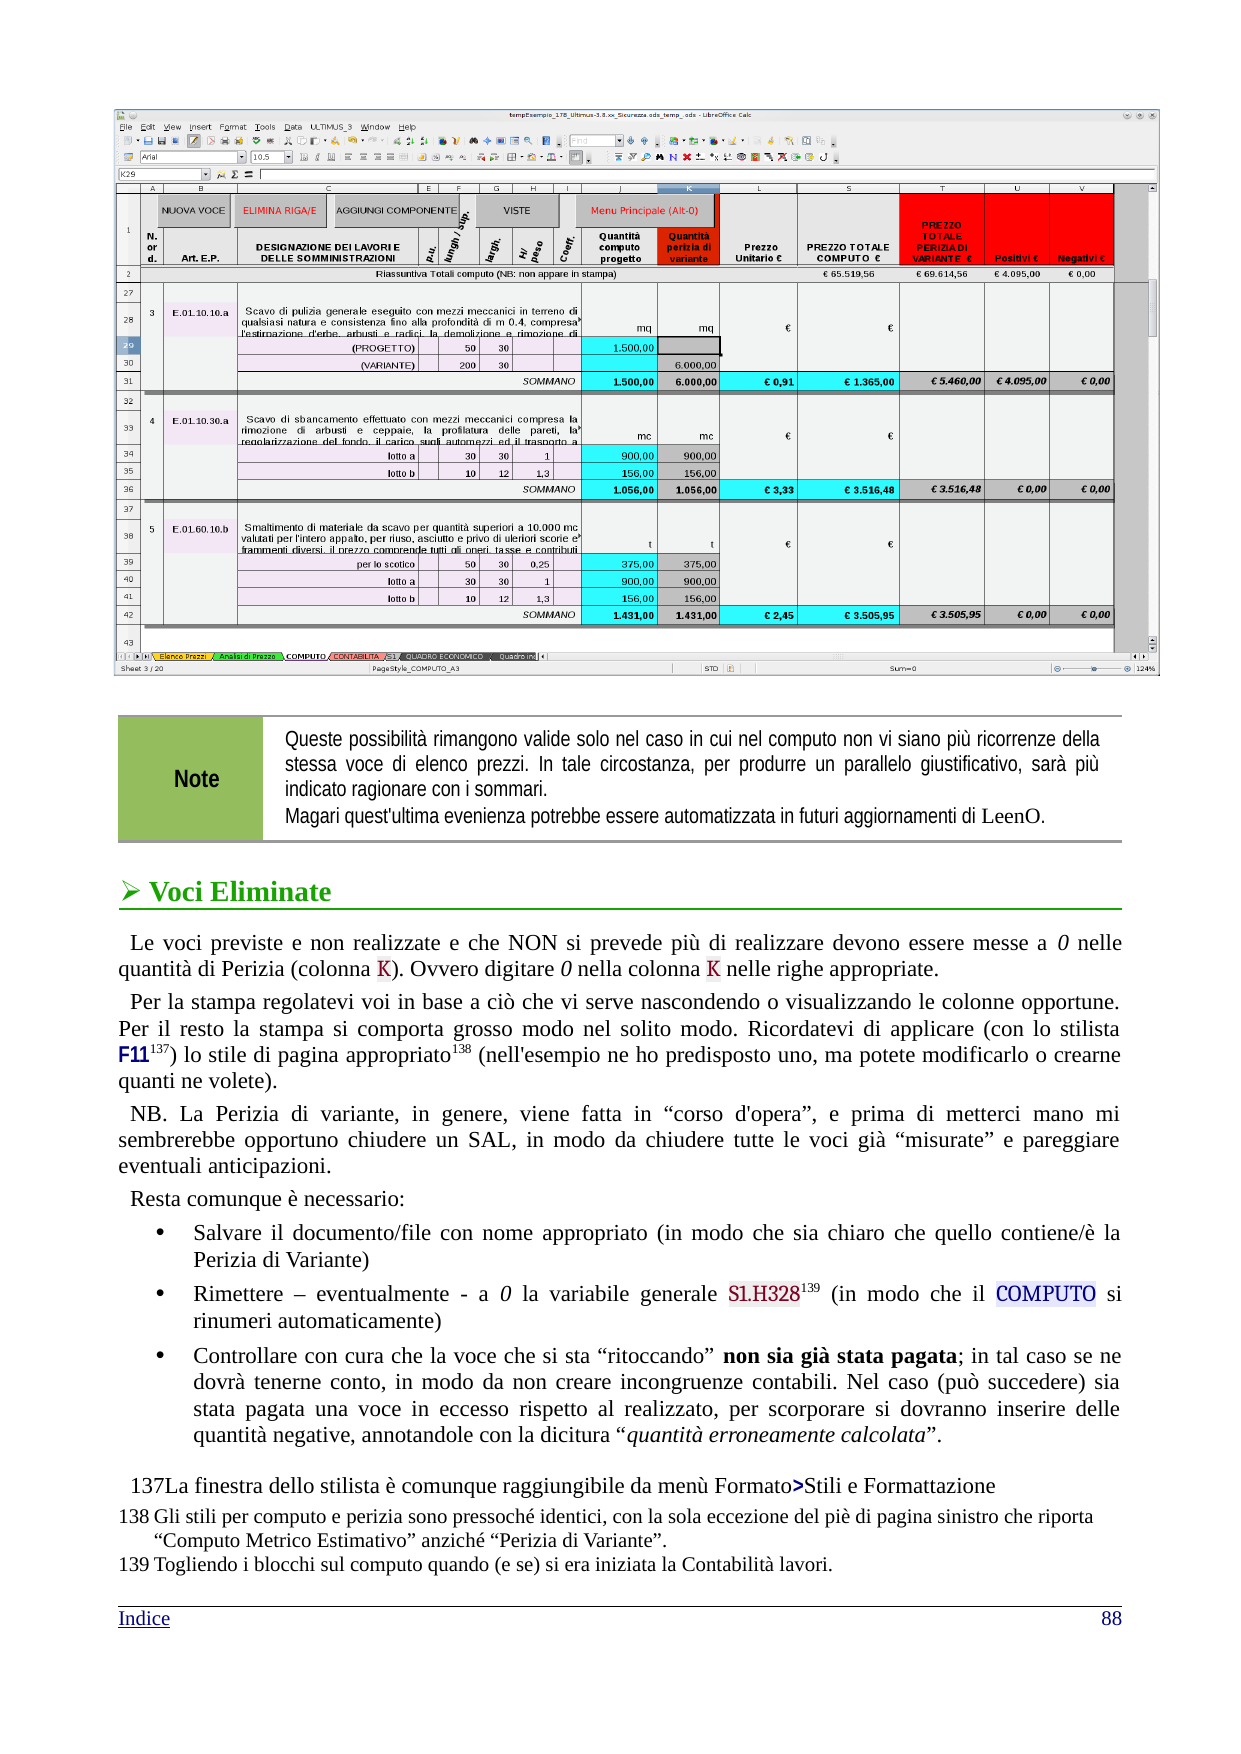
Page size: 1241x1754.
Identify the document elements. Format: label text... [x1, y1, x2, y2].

list Salvare il documento/file con nome appropriato (in modo che sia chiaro che quello contiene/è la Perizia di Variante) [156, 1217, 1122, 1272]
picture [113, 109, 1160, 676]
list Rimettere – eventualmente - a 0 la variabile generale S1.H328 (in modo che il COMPUTO si rinumeri automaticamente) [156, 1278, 1122, 1334]
table_header Note [118, 717, 263, 840]
text La finestra dello stilista è comunque raggiungibile da menù Formato>Stili e Formattazione [118, 1472, 1122, 1498]
text Resta comunque è necessario: [118, 1185, 1122, 1211]
text Gli stili per computo e perizia sono pressoché identici, con la sola eccezione del piè di pagina sinistro che riporta “Computo Metrico Estimativo” anziché “Perizia di Variante”. [118, 1504, 1122, 1552]
list Controllare con cura che la voce che si sta “ritoccando” non sia già stata pagata; in tal caso se ne dovrà tenerne conto, in modo da non creare incongruenze contabili. Nel caso (può succedere) sia stata pagata una voce in eccesso rispetto al realizzato, per scorporare si dovranno inserire delle quantità negative, annotandole con la dicitura “quantità erroneamente calcolata”. [156, 1339, 1122, 1447]
text Per la stampa regolatevi voi in base a ciò che vi serve nascondendo o visualizzando le colonne opportune. Per il resto la stampa si comporta grosso modo nel solito modo. Ricordatevi di applicare (con lo stilista F11) lo stile di pagina appropriato (nell'esempio ne ho predisposto uno, ma potete modificarlo o crearne quanti ne volete). [118, 988, 1122, 1094]
subtitle Voci Eliminate [119, 874, 1122, 908]
table_header Queste possibilità rimangono valide solo nel caso in cui nel computo non vi siano più ricorrenze della stessa voce di elenco prezzi. In tale circostanza, per produrre un parallelo giustificativo, sarà più indicato ragionare con i sommari. Magari quest'ultima evenienza potrebbe essere automatizzata in futuri aggiornamenti di LeenO. [264, 717, 1122, 840]
text Le voci previste e non realizzate e che NON si prevede più di realizzare devono essere messe a 0 nelle quantità di Perizia (colonna K). Ovvero digitare 0 nella colonna K nelle righe appropriate. [118, 929, 1122, 982]
list Togliendo i blocchi sul computo quando (e se) si era iniziata la Contabilità lavori. [118, 1552, 1122, 1576]
text NB. La Perizia di variante, in genere, viene fatta in “corso d'opera”, e prima di metterci mano mi sembrerebbe opportuno chiudere un SAL, in modo da chiudere tutte le voci già “misurate” e pareggiare eventuali anticipazioni. [118, 1100, 1122, 1179]
